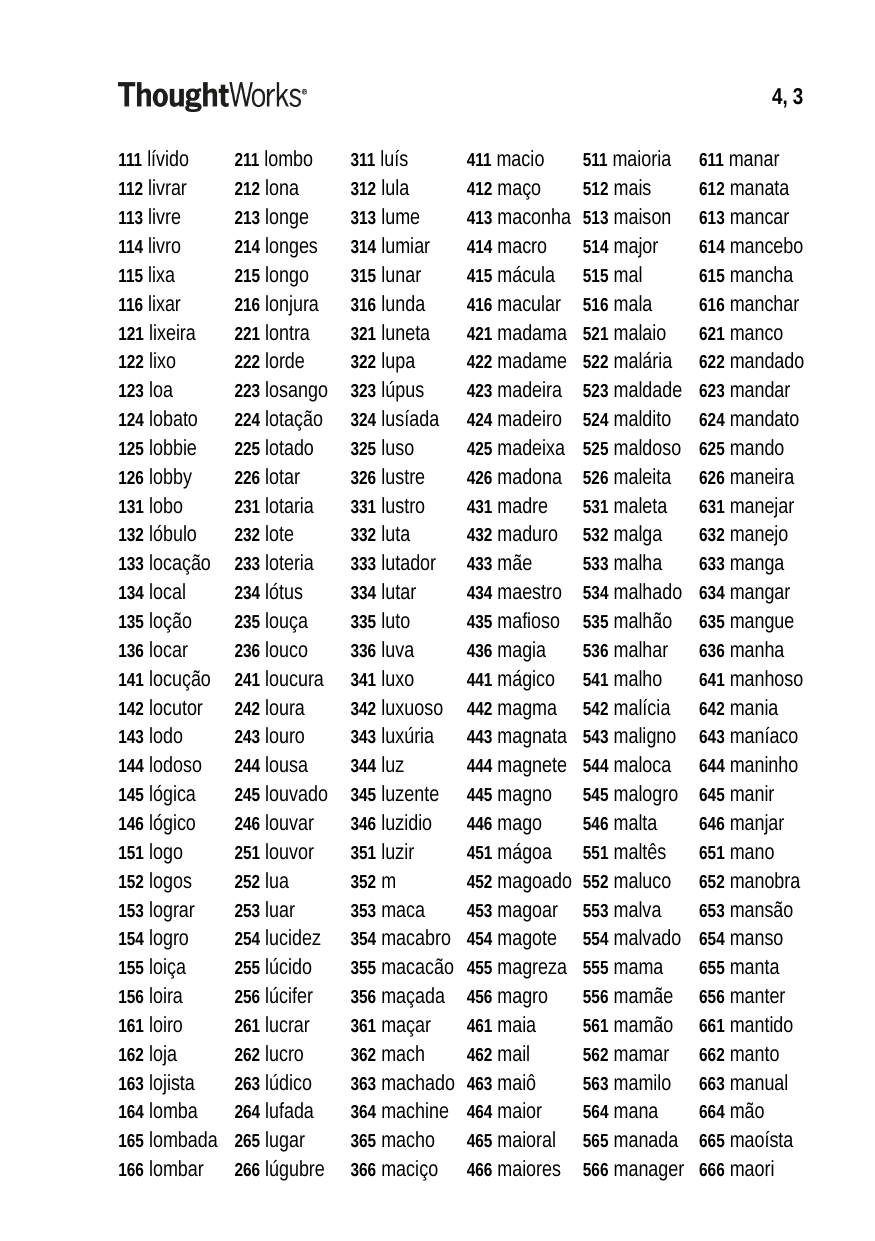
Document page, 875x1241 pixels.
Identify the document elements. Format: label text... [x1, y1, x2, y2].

text 365 macho [350, 1127, 467, 1152]
text 426 madona [467, 464, 583, 489]
text 4, 3 [685, 83, 803, 109]
text 321 luneta [350, 319, 467, 344]
text 625 mando [699, 435, 815, 460]
text 141 locução [118, 666, 234, 691]
text 252 lua [234, 868, 350, 893]
text 536 malhar [583, 637, 699, 662]
text 331 lustro [350, 492, 467, 518]
text 452 magoado [467, 868, 583, 893]
text 544 maloca [583, 752, 699, 777]
text 112 livrar [118, 175, 234, 200]
text 564 mana [583, 1098, 699, 1123]
text 236 louco [234, 637, 350, 662]
text 416 macular [467, 291, 583, 316]
text 665 maoísta [699, 1127, 815, 1152]
text 326 lustre [350, 464, 467, 489]
text 512 mais [583, 175, 699, 200]
text 254 lucidez [234, 925, 350, 950]
text 355 macacão [350, 954, 467, 979]
text 323 lúpus [350, 377, 467, 402]
text 353 maca [350, 896, 467, 922]
text 622 mandado [699, 348, 815, 373]
text 434 maestro [467, 579, 583, 604]
text 555 mama [583, 954, 699, 979]
text 523 maldade [583, 377, 699, 402]
text 122 lixo [118, 348, 234, 373]
text 131 lobo [118, 492, 234, 518]
text 226 lotar [234, 464, 350, 489]
text 552 maluco [583, 868, 699, 893]
text 634 mangar [699, 579, 815, 604]
text 333 lutador [350, 550, 467, 575]
text 335 luto [350, 608, 467, 633]
text 655 manta [699, 954, 815, 979]
text 451 mágoa [467, 839, 583, 864]
text 263 lúdico [234, 1069, 350, 1095]
text 461 maia [467, 1012, 583, 1037]
text 211 lombo [234, 146, 350, 171]
text 311 luís [350, 146, 467, 171]
text 241 loucura [234, 666, 350, 691]
text 346 luzidio [350, 810, 467, 835]
text 445 magno [467, 781, 583, 806]
text 156 loira [118, 983, 234, 1008]
text 216 lonjura [234, 291, 350, 316]
text 256 lúcifer [234, 983, 350, 1008]
text 424 madeiro [467, 406, 583, 431]
text 136 locar [118, 637, 234, 662]
text 146 lógico [118, 810, 234, 835]
text 232 lote [234, 521, 350, 546]
text 244 lousa [234, 752, 350, 777]
text 133 locação [118, 550, 234, 575]
text 531 maleta [583, 492, 699, 518]
text 245 louvado [234, 781, 350, 806]
picture [118, 82, 307, 112]
text 646 manjar [699, 810, 815, 835]
text 363 machado [350, 1069, 467, 1095]
text 661 mantido [699, 1012, 815, 1037]
text 525 maldoso [583, 435, 699, 460]
text 135 loção [118, 608, 234, 633]
text 535 malhão [583, 608, 699, 633]
text 425 madeixa [467, 435, 583, 460]
text 163 lojista [118, 1069, 234, 1095]
text 644 maninho [699, 752, 815, 777]
text 342 luxuoso [350, 694, 467, 719]
text 651 mano [699, 839, 815, 864]
text 364 machine [350, 1098, 467, 1123]
text 553 malva [583, 896, 699, 922]
text 454 magote [467, 925, 583, 950]
text 152 logos [118, 868, 234, 893]
text 242 loura [234, 694, 350, 719]
text 334 lutar [350, 579, 467, 604]
text 543 maligno [583, 723, 699, 748]
text 444 magnete [467, 752, 583, 777]
text 262 lucro [234, 1041, 350, 1066]
text 123 loa [118, 377, 234, 402]
text 462 mail [467, 1041, 583, 1066]
text 465 maioral [467, 1127, 583, 1152]
text 231 lotaria [234, 492, 350, 518]
text 354 macabro [350, 925, 467, 950]
text 166 lombar [118, 1156, 234, 1181]
text 415 mácula [467, 262, 583, 287]
text 234 lótus [234, 579, 350, 604]
text 246 louvar [234, 810, 350, 835]
text 516 mala [583, 291, 699, 316]
text 266 lúgubre [234, 1156, 350, 1181]
text 511 maioria [583, 146, 699, 171]
text 652 manobra [699, 868, 815, 893]
text 411 macio [467, 146, 583, 171]
text 513 maison [583, 204, 699, 229]
text 565 manada [583, 1127, 699, 1152]
text 324 lusíada [350, 406, 467, 431]
text 225 lotado [234, 435, 350, 460]
text 643 maníaco [699, 723, 815, 748]
text 546 malta [583, 810, 699, 835]
text 615 mancha [699, 262, 815, 287]
text 115 lixa [118, 262, 234, 287]
text 621 manco [699, 319, 815, 344]
text 636 manha [699, 637, 815, 662]
text 125 lobbie [118, 435, 234, 460]
text 624 mandato [699, 406, 815, 431]
text 423 madeira [467, 377, 583, 402]
text 162 loja [118, 1041, 234, 1066]
text 164 lomba [118, 1098, 234, 1123]
text 153 lograr [118, 896, 234, 922]
text 111 lívido [118, 146, 234, 171]
text 641 manhoso [699, 666, 815, 691]
text 662 manto [699, 1041, 815, 1066]
text 631 manejar [699, 492, 815, 518]
text 412 maço [467, 175, 583, 200]
text 251 louvor [234, 839, 350, 864]
text 635 mangue [699, 608, 815, 633]
text 623 mandar [699, 377, 815, 402]
text 463 maiô [467, 1069, 583, 1095]
text 626 maneira [699, 464, 815, 489]
text 366 maciço [350, 1156, 467, 1181]
text 551 maltês [583, 839, 699, 864]
text 414 macro [467, 233, 583, 258]
text 532 malga [583, 521, 699, 546]
text 315 lunar [350, 262, 467, 287]
text 432 maduro [467, 521, 583, 546]
text 261 lucrar [234, 1012, 350, 1037]
text 421 madama [467, 319, 583, 344]
text 224 lotação [234, 406, 350, 431]
text 554 malvado [583, 925, 699, 950]
text 645 manir [699, 781, 815, 806]
text 235 louça [234, 608, 350, 633]
text 155 loiça [118, 954, 234, 979]
text 431 madre [467, 492, 583, 518]
text 456 magro [467, 983, 583, 1008]
text 214 longes [234, 233, 350, 258]
text 332 luta [350, 521, 467, 546]
text 515 mal [583, 262, 699, 287]
text 435 mafioso [467, 608, 583, 633]
text 114 livro [118, 233, 234, 258]
text 521 malaio [583, 319, 699, 344]
text 616 manchar [699, 291, 815, 316]
text 642 mania [699, 694, 815, 719]
text 541 malho [583, 666, 699, 691]
text 362 mach [350, 1041, 467, 1066]
text 361 maçar [350, 1012, 467, 1037]
text 233 loteria [234, 550, 350, 575]
text 666 maori [699, 1156, 815, 1181]
text 352 m [350, 868, 467, 893]
text 145 lógica [118, 781, 234, 806]
text 341 luxo [350, 666, 467, 691]
text 455 magreza [467, 954, 583, 979]
text 614 mancebo [699, 233, 815, 258]
text 356 maçada [350, 983, 467, 1008]
text 221 lontra [234, 319, 350, 344]
text 534 malhado [583, 579, 699, 604]
text 453 magoar [467, 896, 583, 922]
text 325 luso [350, 435, 467, 460]
text 265 lugar [234, 1127, 350, 1152]
text 613 mancar [699, 204, 815, 229]
text 126 lobby [118, 464, 234, 489]
text 343 luxúria [350, 723, 467, 748]
text 134 local [118, 579, 234, 604]
text 264 lufada [234, 1098, 350, 1123]
text 345 luzente [350, 781, 467, 806]
text 464 maior [467, 1098, 583, 1123]
text 336 luva [350, 637, 467, 662]
text 113 livre [118, 204, 234, 229]
text 542 malícia [583, 694, 699, 719]
text 433 mãe [467, 550, 583, 575]
text 443 magnata [467, 723, 583, 748]
text 351 luzir [350, 839, 467, 864]
text 545 malogro [583, 781, 699, 806]
text 151 logo [118, 839, 234, 864]
text 442 magma [467, 694, 583, 719]
text 312 lula [350, 175, 467, 200]
text 562 mamar [583, 1041, 699, 1066]
text 223 losango [234, 377, 350, 402]
text 144 lodoso [118, 752, 234, 777]
text 314 lumiar [350, 233, 467, 258]
text 422 madame [467, 348, 583, 373]
text 121 lixeira [118, 319, 234, 344]
text 124 lobato [118, 406, 234, 431]
text 143 lodo [118, 723, 234, 748]
text 213 longe [234, 204, 350, 229]
text 446 mago [467, 810, 583, 835]
text 566 manager [583, 1156, 699, 1181]
text 632 manejo [699, 521, 815, 546]
text 663 manual [699, 1069, 815, 1095]
text 563 mamilo [583, 1069, 699, 1095]
text 154 logro [118, 925, 234, 950]
text 165 lombada [118, 1127, 234, 1152]
text 161 loiro [118, 1012, 234, 1037]
text 656 manter [699, 983, 815, 1008]
text 556 mamãe [583, 983, 699, 1008]
text 514 major [583, 233, 699, 258]
text 436 magia [467, 637, 583, 662]
text 413 maconha [467, 204, 583, 229]
text 653 mansão [699, 896, 815, 922]
text 243 louro [234, 723, 350, 748]
text 313 lume [350, 204, 467, 229]
text 215 longo [234, 262, 350, 287]
text 633 manga [699, 550, 815, 575]
text 526 maleita [583, 464, 699, 489]
text 466 maiores [467, 1156, 583, 1181]
text 611 manar [699, 146, 815, 171]
text 255 lúcido [234, 954, 350, 979]
text 344 luz [350, 752, 467, 777]
text 116 lixar [118, 291, 234, 316]
text 654 manso [699, 925, 815, 950]
text 212 lona [234, 175, 350, 200]
text 612 manata [699, 175, 815, 200]
text 222 lorde [234, 348, 350, 373]
text 132 lóbulo [118, 521, 234, 546]
text 441 mágico [467, 666, 583, 691]
text 316 lunda [350, 291, 467, 316]
text 142 locutor [118, 694, 234, 719]
text 322 lupa [350, 348, 467, 373]
text 522 malária [583, 348, 699, 373]
text 524 maldito [583, 406, 699, 431]
text 561 mamão [583, 1012, 699, 1037]
text 664 mão [699, 1098, 815, 1123]
text 253 luar [234, 896, 350, 922]
text 533 malha [583, 550, 699, 575]
